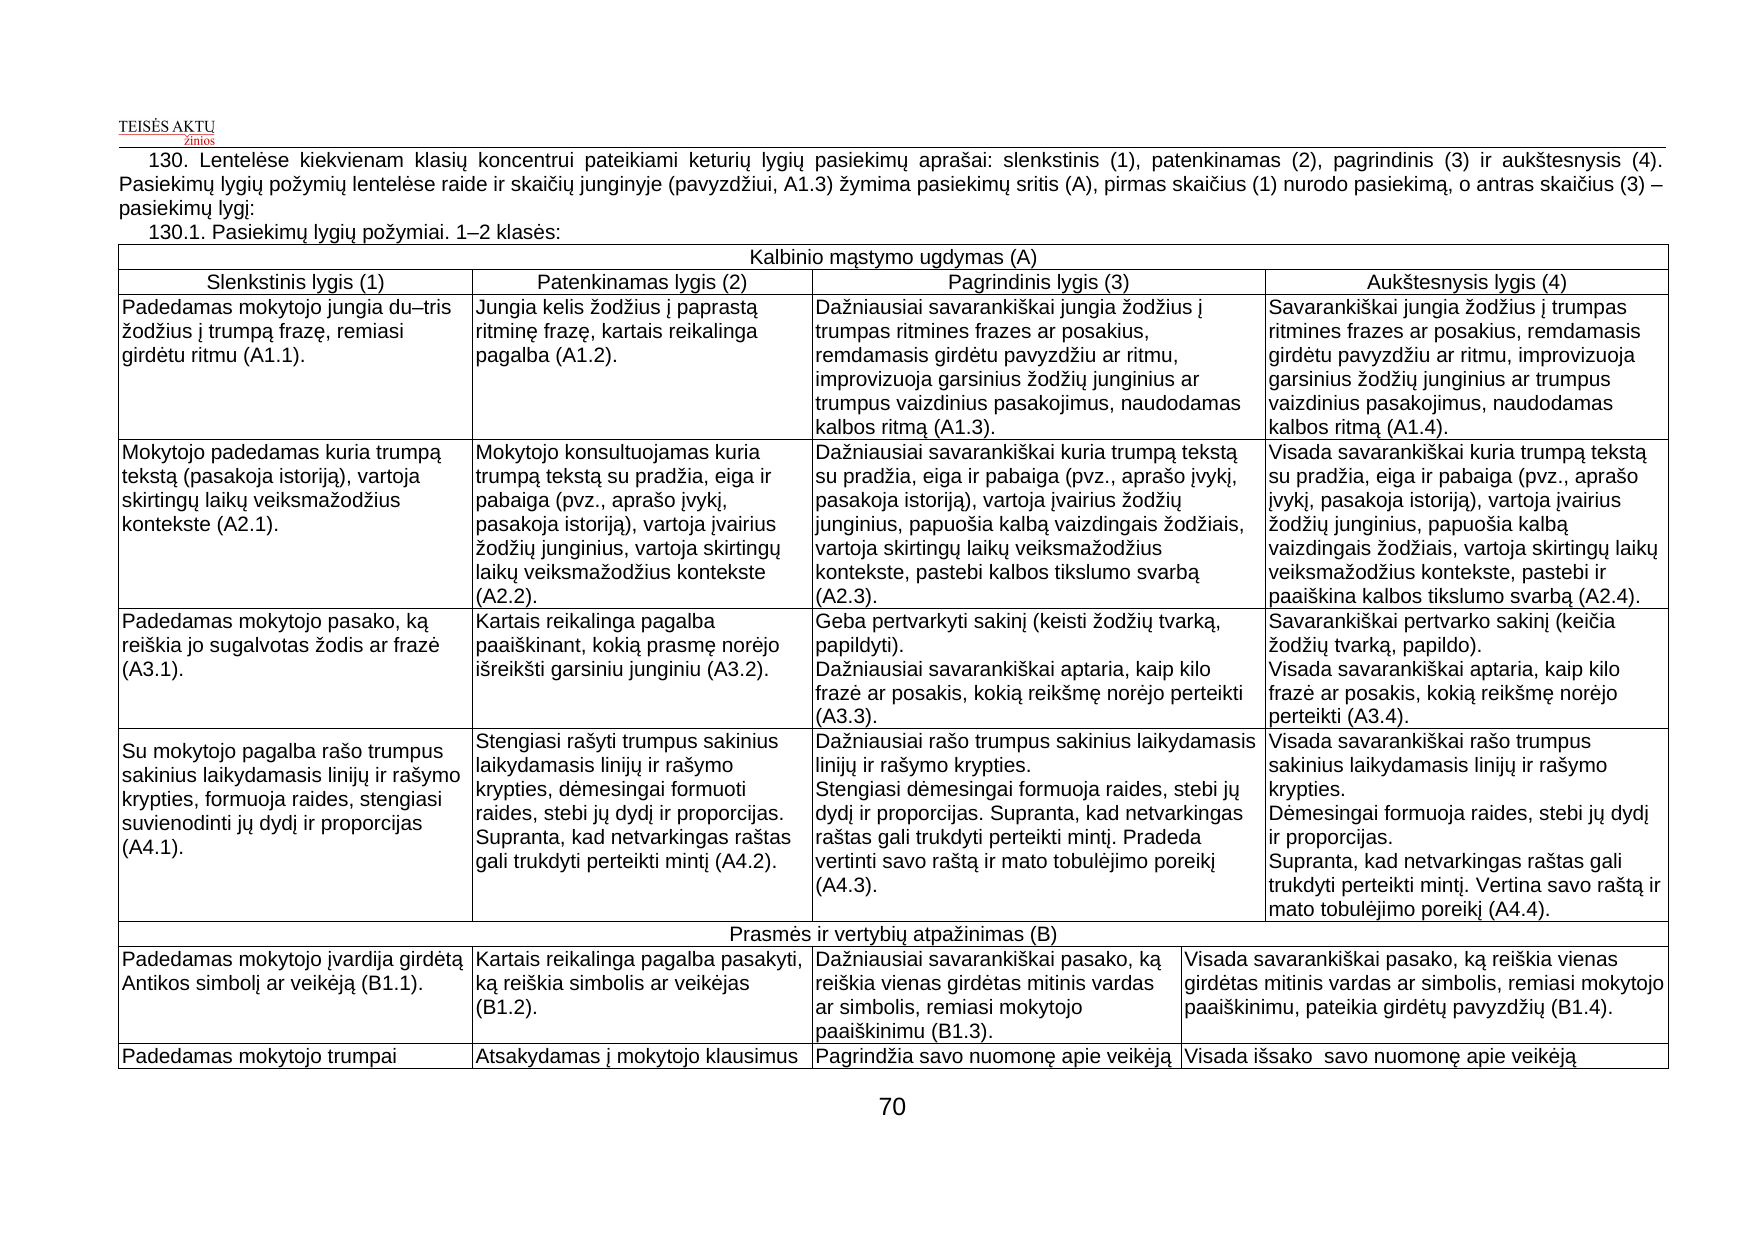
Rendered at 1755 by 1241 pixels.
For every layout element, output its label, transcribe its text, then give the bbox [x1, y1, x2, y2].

table_cell Padedamas mokytojo pasako, ką reiškia jo sugalvotas žodis ar frazė (A3.1). [119, 609, 472, 728]
table_cell Dažniausiai rašo trumpus sakinius laikydamasis linijų ir rašymo krypties. Stengiasi dėmesingai formuoja raides, stebi jų dydį ir proporcijas. Supranta, kad netvarkingas raštas gali trukdyti perteikti mintį. Pradeda vertinti savo raštą ir mato tobulėjimo poreikį (A4.3). [813, 729, 1265, 921]
table_cell Pagrindinis lygis (3) [813, 270, 1265, 294]
table_cell Geba pertvarkyti sakinį (keisti žodžių tvarką, papildyti). Dažniausiai savarankiškai aptaria, kaip kilo frazė ar posakis, kokią reikšmę norėjo perteikti (A3.3). [813, 609, 1265, 728]
table_cell Kartais reikalinga pagalba paaiškinant, kokią prasmę norėjo išreikšti garsiniu junginiu (A3.2). [473, 609, 812, 728]
table_cell Patenkinamas lygis (2) [473, 270, 812, 294]
table_cell Savarankiškai pertvarko sakinį (keičia žodžių tvarką, papildo). Visada savarankiškai aptaria, kaip kilo frazė ar posakis, kokią reikšmę norėjo perteikti (A3.4). [1266, 609, 1668, 728]
table_cell Mokytojo padedamas kuria trumpą tekstą (pasakoja istoriją), vartoja skirtingų laikų veiksmažodžius kontekste (A2.1). [119, 440, 472, 607]
table_cell Jungia kelis žodžius į paprastą ritminę frazę, kartais reikalinga pagalba (A1.2). [473, 295, 812, 439]
table_header Kalbinio mąstymo ugdymas (A) [119, 245, 1668, 269]
table_cell Visada savarankiškai kuria trumpą tekstą su pradžia, eiga ir pabaiga (pvz., aprašo įvykį, pasakoja istoriją), vartoja įvairius žodžių junginius, papuošia kalbą vaizdingais žodžiais, vartoja skirtingų laikų veiksmažodžius kontekste, pastebi ir paaiškina kalbos tikslumo svarbą (A2.4). [1266, 440, 1668, 607]
table_cell Savarankiškai jungia žodžius į trumpas ritmines frazes ar posakius, remdamasis girdėtu pavyzdžiu ar ritmu, improvizuoja garsinius žodžių junginius ar trumpus vaizdinius pasakojimus, naudodamas kalbos ritmą (A1.4). [1266, 295, 1668, 439]
table_cell Prasmės ir vertybių atpažinimas (B) [119, 922, 1668, 946]
table_cell Padedamas mokytojo įvardija girdėtą Antikos simbolį ar veikėją (B1.1). [119, 947, 472, 1043]
table_cell Slenkstinis lygis (1) [119, 270, 472, 294]
table_cell Visada išsako savo nuomonę apie veikėją [1182, 1044, 1668, 1068]
table_cell Visada savarankiškai rašo trumpus sakinius laikydamasis linijų ir rašymo krypties. Dėmesingai formuoja raides, stebi jų dydį ir proporcijas. Supranta, kad netvarkingas raštas gali trukdyti perteikti mintį. Vertina savo raštą ir mato tobulėjimo poreikį (A4.4). [1266, 729, 1668, 921]
table_cell Padedamas mokytojo jungia du–tris žodžius į trumpą frazę, remiasi girdėtu ritmu (A1.1). [119, 295, 472, 439]
table_cell Kartais reikalinga pagalba pasakyti, ką reiškia simbolis ar veikėjas (B1.2). [473, 947, 812, 1043]
table_cell Padedamas mokytojo trumpai [119, 1044, 472, 1068]
table_cell Stengiasi rašyti trumpus sakinius laikydamasis linijų ir rašymo krypties, dėmesingai formuoti raides, stebi jų dydį ir proporcijas. Supranta, kad netvarkingas raštas gali trukdyti perteikti mintį (A4.2). [473, 729, 812, 921]
table_cell Pagrindžia savo nuomonę apie veikėją [813, 1044, 1181, 1068]
table_cell Mokytojo konsultuojamas kuria trumpą tekstą su pradžia, eiga ir pabaiga (pvz., aprašo įvykį, pasakoja istoriją), vartoja įvairius žodžių junginius, vartoja skirtingų laikų veiksmažodžius kontekste (A2.2). [473, 440, 812, 607]
text 130.1. Pasiekimų lygių požymiai. 1–2 klasės: [118, 220, 1666, 244]
table_cell Dažniausiai savarankiškai jungia žodžius į trumpas ritmines frazes ar posakius, remdamasis girdėtu pavyzdžiu ar ritmu, improvizuoja garsinius žodžių junginius ar trumpus vaizdinius pasakojimus, naudodamas kalbos ritmą (A1.3). [813, 295, 1265, 439]
text 130. Lentelėse kiekvienam klasių koncentrui pateikiami keturių lygių pasiekimų aprašai: slenkstinis (1), patenkinamas (2), pagrindinis (3) ir aukštesnysis (4). Pasiekimų lygių požymių lentelėse raide ir skaičių junginyje (pavyzdžiui, A1.3) žymima pasiekimų sritis (A), pirmas skaičius (1) nurodo pasiekimą, o antras skaičius (3) – pasiekimų lygį: [118, 148, 1666, 220]
table_cell Su mokytojo pagalba rašo trumpus sakinius laikydamasis linijų ir rašymo krypties, formuoja raides, stengiasi suvienodinti jų dydį ir proporcijas (A4.1). [119, 729, 472, 921]
table_cell Dažniausiai savarankiškai kuria trumpą tekstą su pradžia, eiga ir pabaiga (pvz., aprašo įvykį, pasakoja istoriją), vartoja įvairius žodžių junginius, papuošia kalbą vaizdingais žodžiais, vartoja skirtingų laikų veiksmažodžius kontekste, pastebi kalbos tikslumo svarbą (A2.3). [813, 440, 1265, 607]
table_cell Dažniausiai savarankiškai pasako, ką reiškia vienas girdėtas mitinis vardas ar simbolis, remiasi mokytojo paaiškinimu (B1.3). [813, 947, 1181, 1043]
table_cell Atsakydamas į mokytojo klausimus [473, 1044, 812, 1068]
table_cell Visada savarankiškai pasako, ką reiškia vienas girdėtas mitinis vardas ar simbolis, remiasi mokytojo paaiškinimu, pateikia girdėtų pavyzdžių (B1.4). [1182, 947, 1668, 1043]
table_cell Aukštesnysis lygis (4) [1266, 270, 1668, 294]
